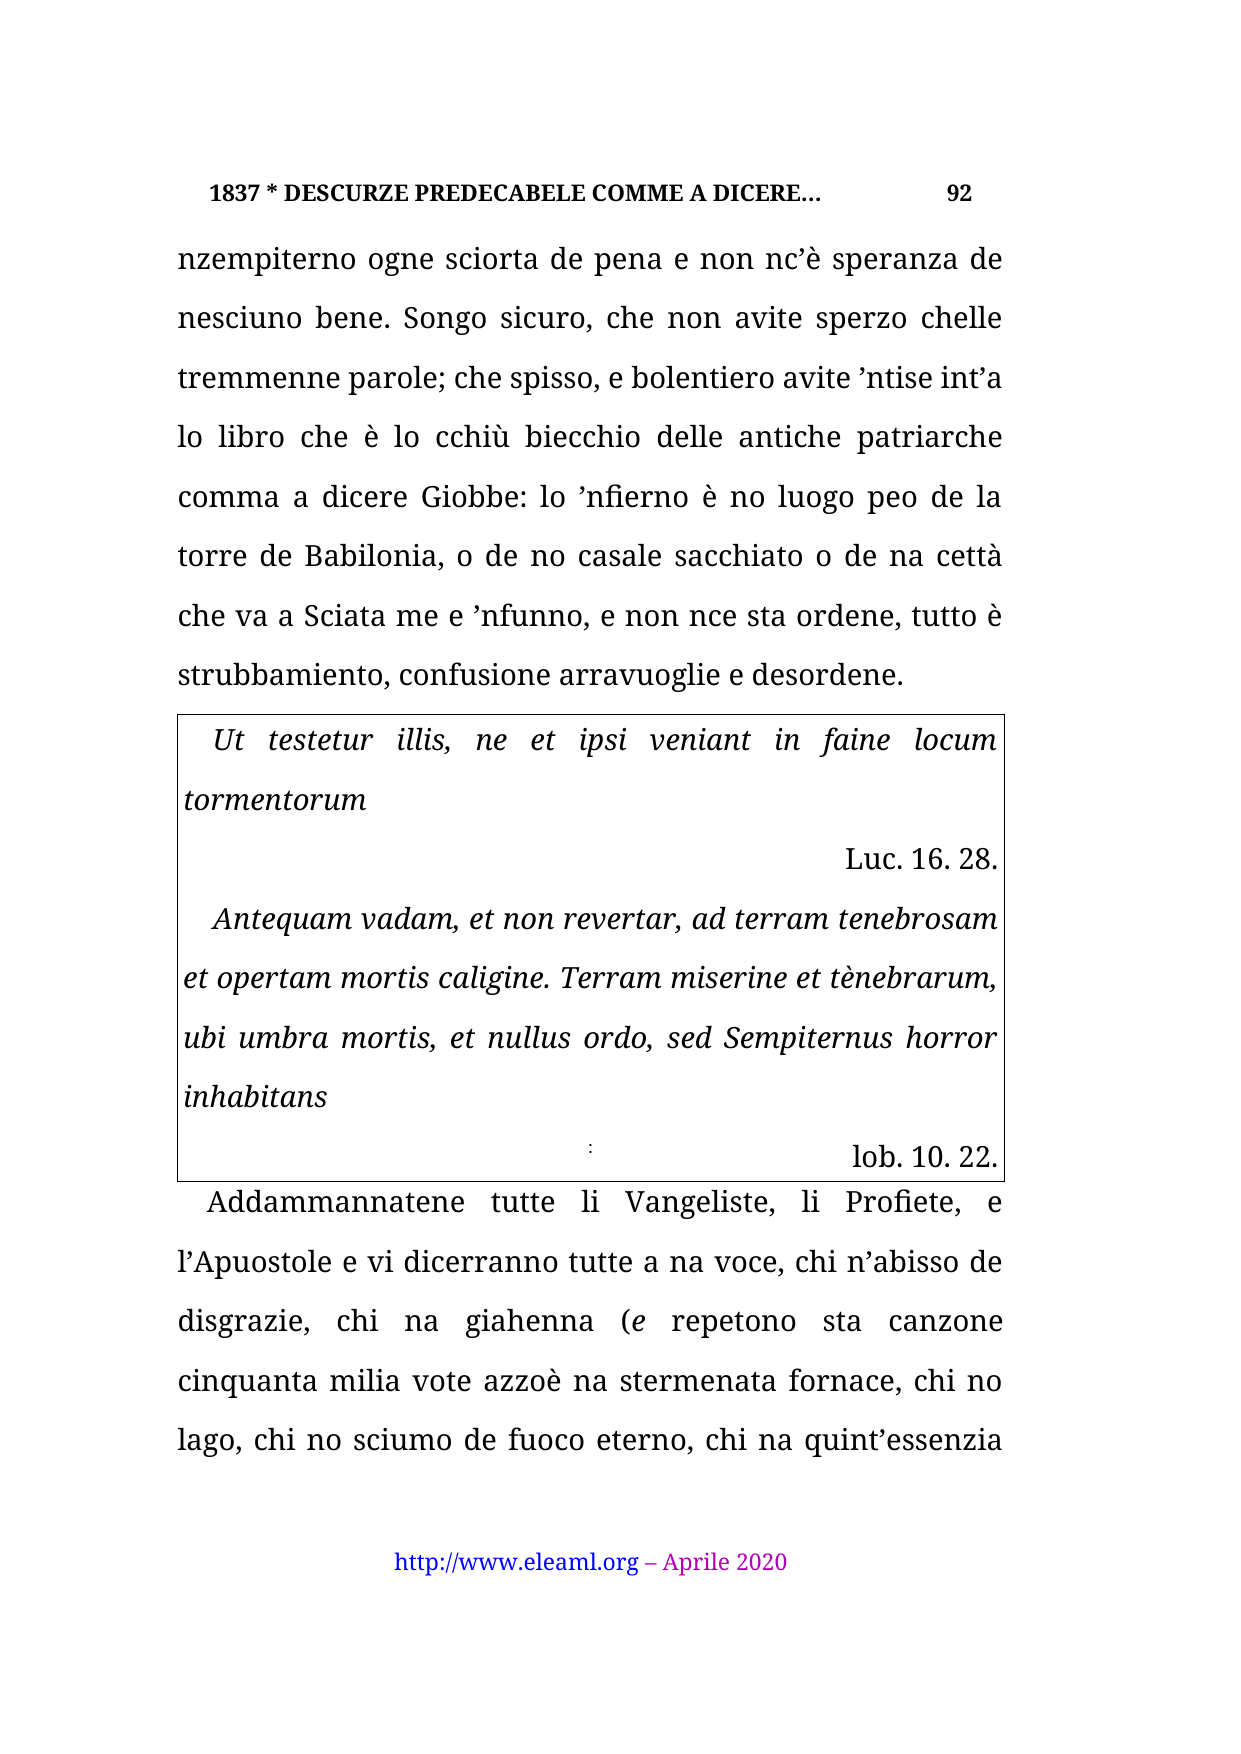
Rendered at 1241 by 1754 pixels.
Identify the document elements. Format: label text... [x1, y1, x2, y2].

text nzempiterno ogne sciorta de pena e non nc’è speranza de nesciuno bene. Songo sicuro, che non avite sperzo chelle tremmenne parole; che spisso, e bolentiero avite ’ntise int’a lo libro che è lo cchiù biecchio delle antiche patriarche comma a dicere Giobbe: lo ’nfierno è no luogo peo de la torre de Babilonia, o de no casale sacchiato o de na cettà che va a Sciata me e ’nfunno, e non nce sta ordene, tutto è strubbamiento, confusione arravuoglie e desordene. [177, 238, 1004, 694]
table_header Ut testetur illis, ne et ipsi veniant in faine locum tormentorum Luc. 16. 28. Antequam vadam, et non revertar, ad terram tenebrosam et opertam mortis caligine. Terram miserine et tènebrarum, ubi umbra mortis, et nullus ordo, sed Sempiternus horror inhabitans : lob. 10. 22. [178, 715, 1004, 1181]
text Addammannatene tutte li Vangeliste, li Profiete, e l’Apuostole e vi dicerranno tutte a na voce, chi n’abisso de disgrazie, chi na giahenna (e repetono sta canzone cinquanta milia vote azzoè na stermenata fornace, chi no lago, chi no sciumo de fuoco eterno, chi na quint’essenzia [177, 1182, 1004, 1459]
